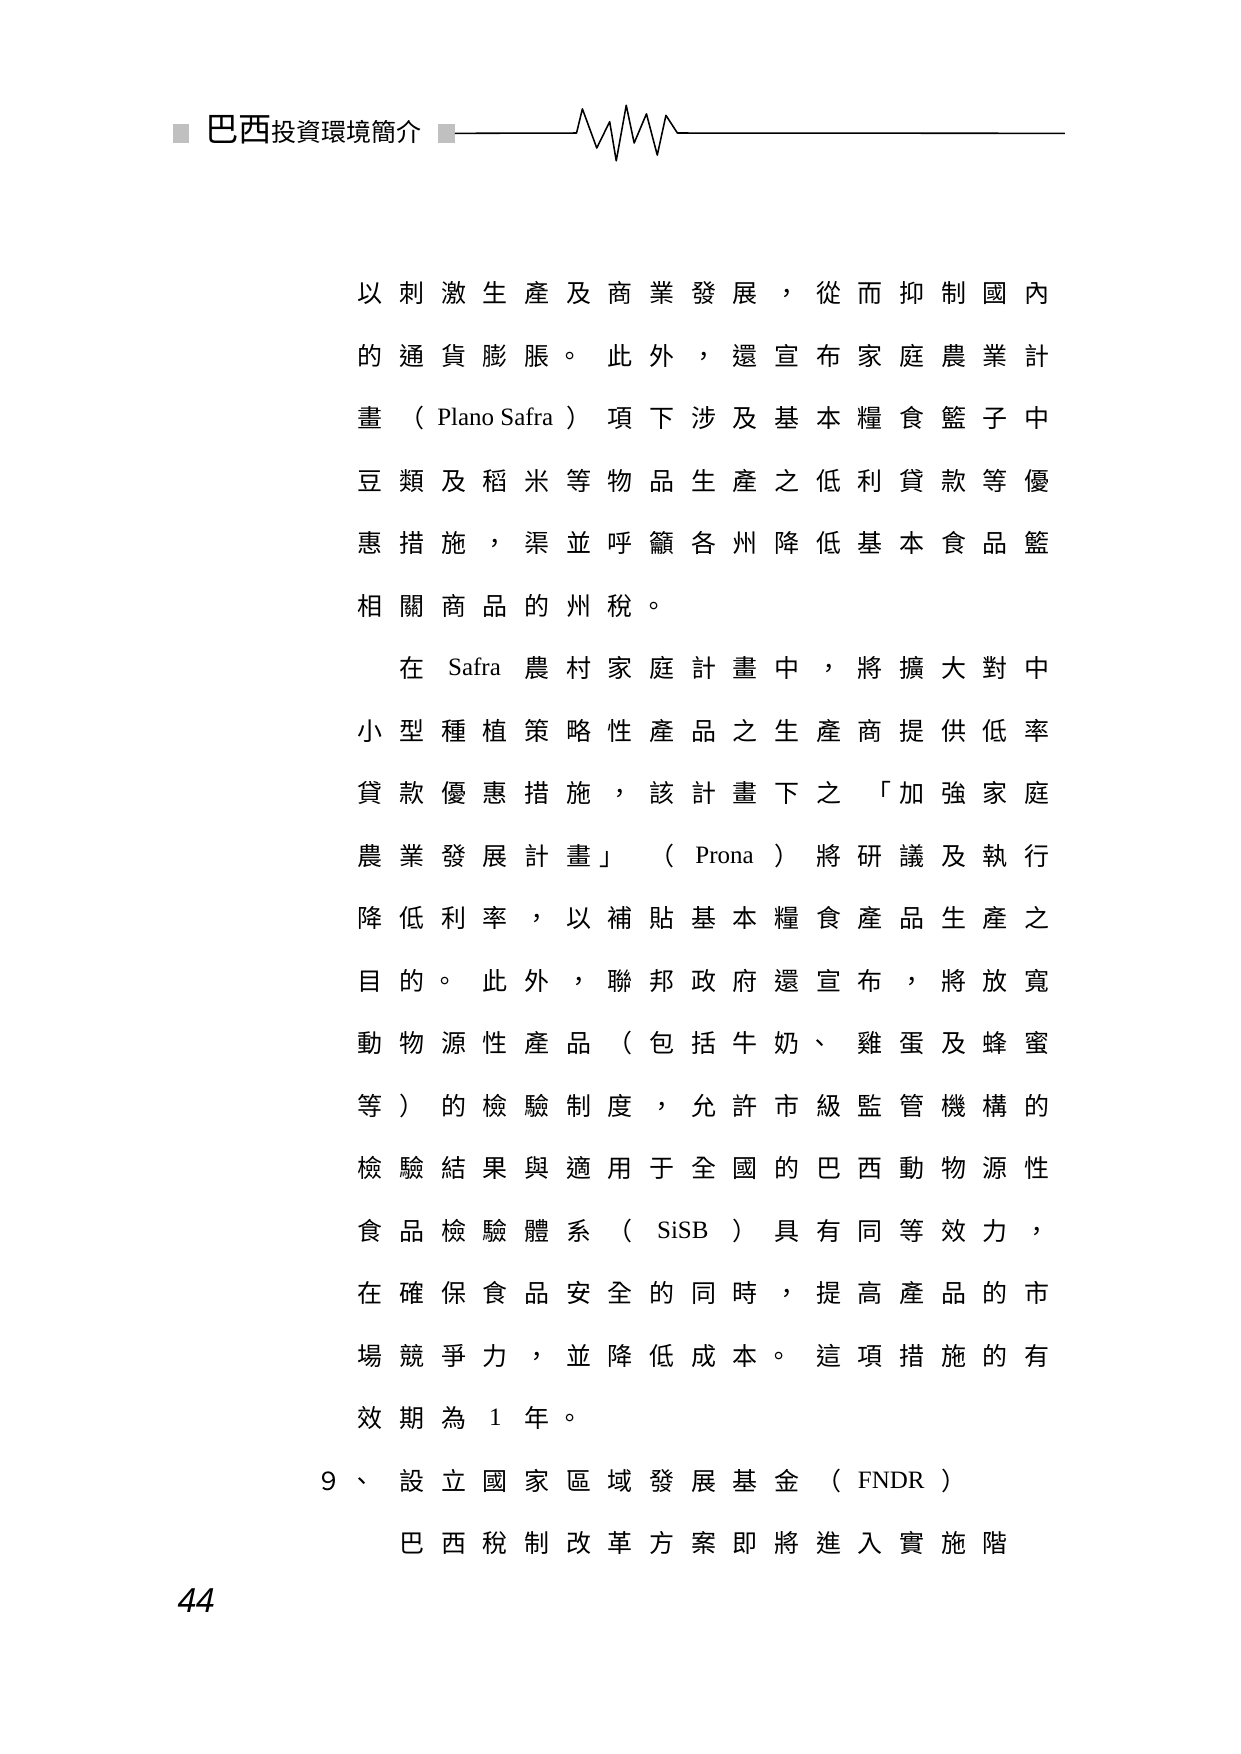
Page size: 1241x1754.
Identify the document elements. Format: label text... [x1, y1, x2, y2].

text ９、設立國家區域發展基金（FNDR） [281, 1438, 1058, 1500]
text 在Safra農村家庭計畫中，將擴大對中小型種植策略性產品之生產商提供低率貸款優惠措施，該計畫下之「加強家庭農業發展計畫」（Prona）將研議及執行降低利率，以補貼基本糧食產品生產之目的。此外，聯邦政府還宣布，將放寬動物源性產品（包括牛奶、雞蛋及蜂蜜等）的檢驗制度，允許市級監管機構的檢驗結果與適用于全國的巴西動物源性食品檢驗體系（SiSB）具有同等效力，在確保食品安全的同時，提高產品的市場競爭力，並降低成本。這項措施的有效期為1年。 [330, 625, 1058, 1438]
text 巴西稅制改革方案即將進入實施階 [330, 1500, 1058, 1563]
text 以刺激生產及商業發展，從而抑制國內的通貨膨脹。此外，還宣布家庭農業計畫（Plano Safra）項下涉及基本糧食籃子中豆類及稻米等物品生產之低利貸款等優惠措施，渠並呼籲各州降低基本食品籃相關商品的州稅。 [330, 250, 1058, 625]
